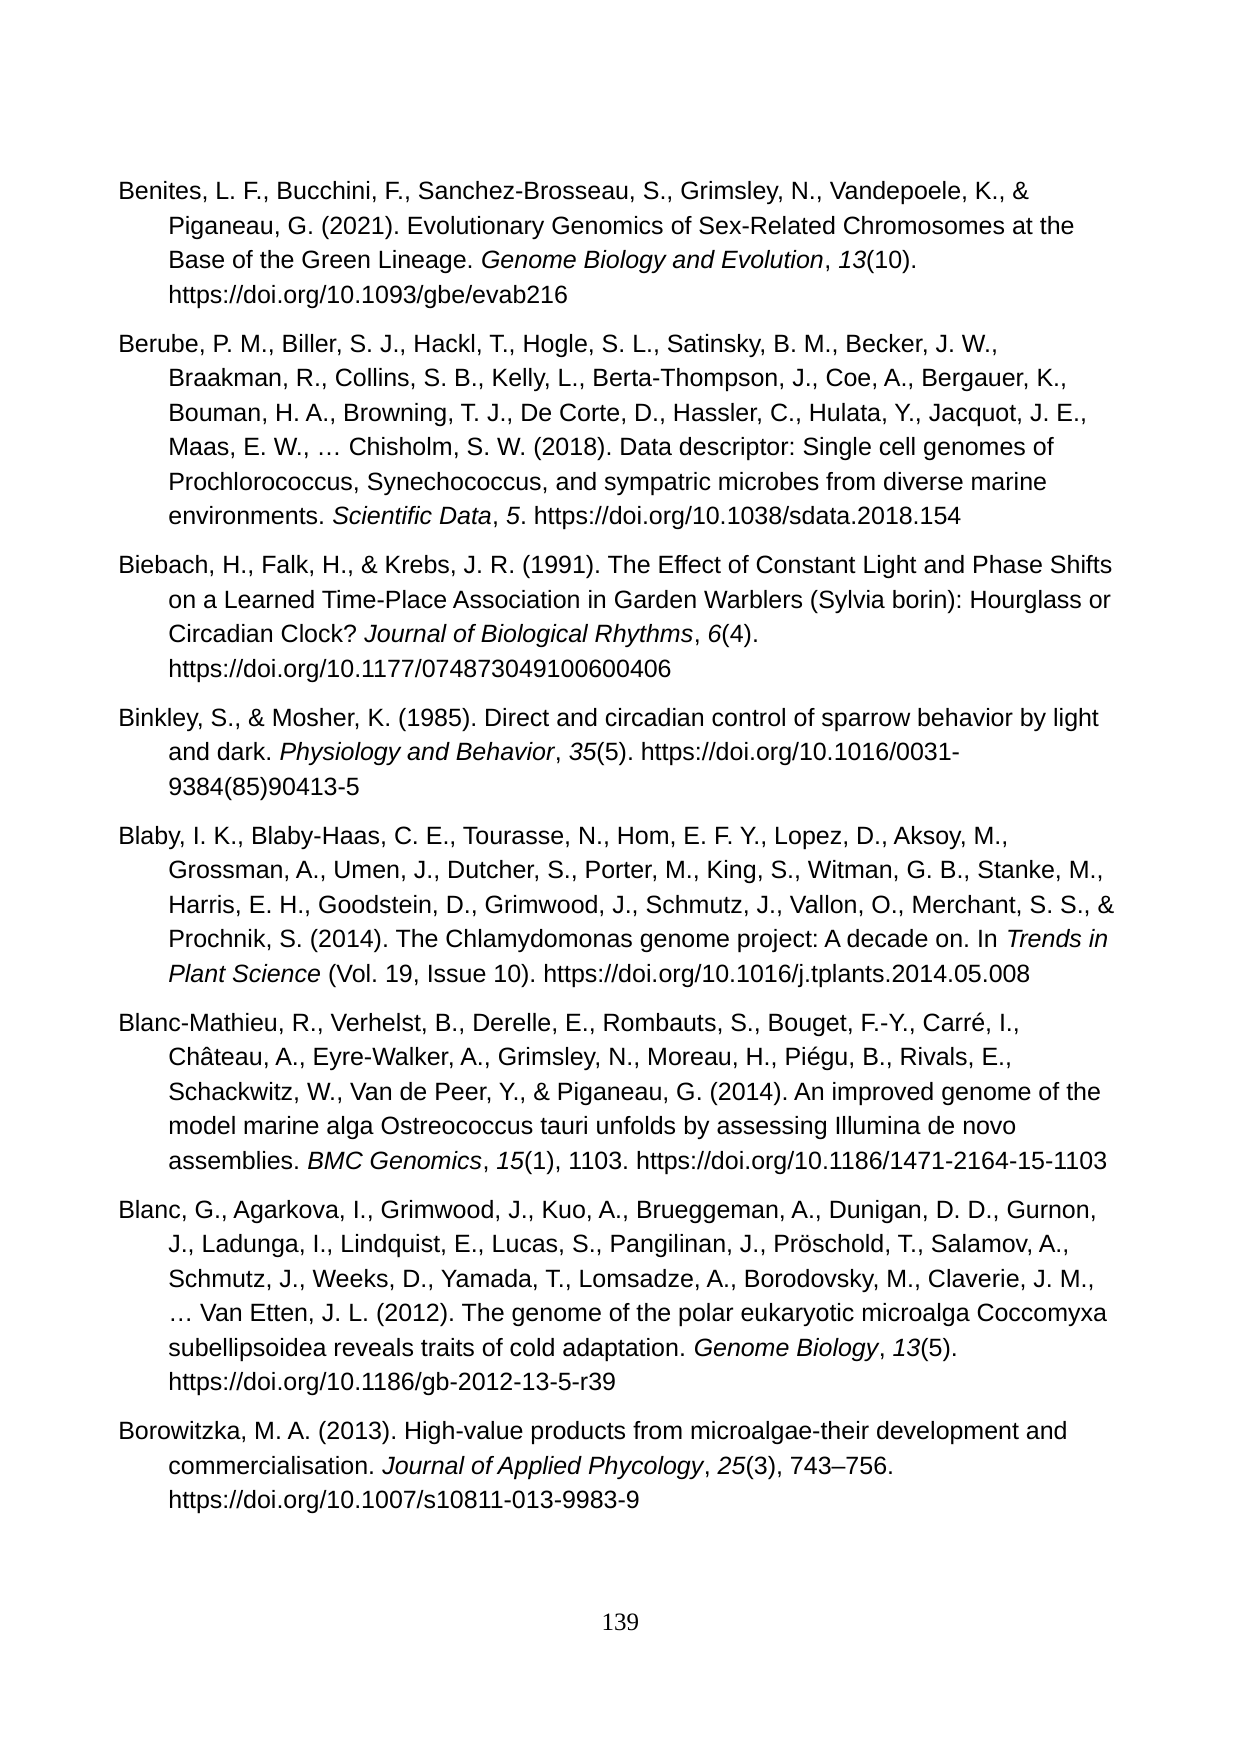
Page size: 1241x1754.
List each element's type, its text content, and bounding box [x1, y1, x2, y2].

text Blaby, I. K., Blaby-Haas, C. E., Tourasse, N., Hom, E. F. Y., Lopez, D., Aksoy, M., Grossman, A., Umen, J., Dutcher, S., Porter, M., King, S., Witman, G. B., Stanke, M., Harris, E. H., Goodstein, D., Grimwood, J., Schmutz, J., Vallon, O., Merchant, S. S., & Prochnik, S. (2014). The Chlamydomonas genome project: A decade on. In Trends in Plant Science (Vol. 19, Issue 10). https://doi.org/10.1016/j.tplants.2014.05.008 [118, 821, 1122, 987]
text Binkley, S., & Mosher, K. (1985). Direct and circadian control of sparrow behavior by light and dark. Physiology and Behavior, 35(5). https://doi.org/10.1016/0031-9384(85)90413-5 [118, 703, 1122, 801]
text Berube, P. M., Biller, S. J., Hackl, T., Hogle, S. L., Satinsky, B. M., Becker, J. W., Braakman, R., Collins, S. B., Kelly, L., Berta-Thompson, J., Coe, A., Bergauer, K., Bouman, H. A., Browning, T. J., De Corte, D., Hassler, C., Hulata, Y., Jacquot, J. E., Maas, E. W., … Chisholm, S. W. (2018). Data descriptor: Single cell genomes of Prochlorococcus, Synechococcus, and sympatric microbes from diverse marine environments. Scientific Data, 5. https://doi.org/10.1038/sdata.2018.154 [118, 329, 1122, 530]
text Biebach, H., Falk, H., & Krebs, J. R. (1991). The Effect of Constant Light and Phase Shifts on a Learned Time-Place Association in Garden Warblers (Sylvia borin): Hourglass or Circadian Clock? Journal of Biological Rhythms, 6(4). https://doi.org/10.1177/074873049100600406 [118, 550, 1122, 682]
text Blanc, G., Agarkova, I., Grimwood, J., Kuo, A., Brueggeman, A., Dunigan, D. D., Gurnon, J., Ladunga, I., Lindquist, E., Lucas, S., Pangilinan, J., Pröschold, T., Salamov, A., Schmutz, J., Weeks, D., Yamada, T., Lomsadze, A., Borodovsky, M., Claverie, J. M., … Van Etten, J. L. (2012). The genome of the polar eukaryotic microalga Coccomyxa subellipsoidea reveals traits of cold adaptation. Genome Biology, 13(5). https://doi.org/10.1186/gb-2012-13-5-r39 [118, 1195, 1122, 1396]
text Benites, L. F., Bucchini, F., Sanchez-Brosseau, S., Grimsley, N., Vandepoele, K., & Piganeau, G. (2021). Evolutionary Genomics of Sex-Related Chromosomes at the Base of the Green Lineage. Genome Biology and Evolution, 13(10). https://doi.org/10.1093/gbe/evab216 [118, 176, 1122, 308]
text Borowitzka, M. A. (2013). High-value products from microalgae-their development and commercialisation. Journal of Applied Phycology, 25(3), 743–756. https://doi.org/10.1007/s10811-013-9983-9 [118, 1416, 1122, 1514]
text Blanc-Mathieu, R., Verhelst, B., Derelle, E., Rombauts, S., Bouget, F.-Y., Carré, I., Château, A., Eyre-Walker, A., Grimsley, N., Moreau, H., Piégu, B., Rivals, E., Schackwitz, W., Van de Peer, Y., & Piganeau, G. (2014). An improved genome of the model marine alga Ostreococcus tauri unfolds by assessing Illumina de novo assemblies. BMC Genomics, 15(1), 1103. https://doi.org/10.1186/1471-2164-15-1103 [118, 1008, 1122, 1174]
